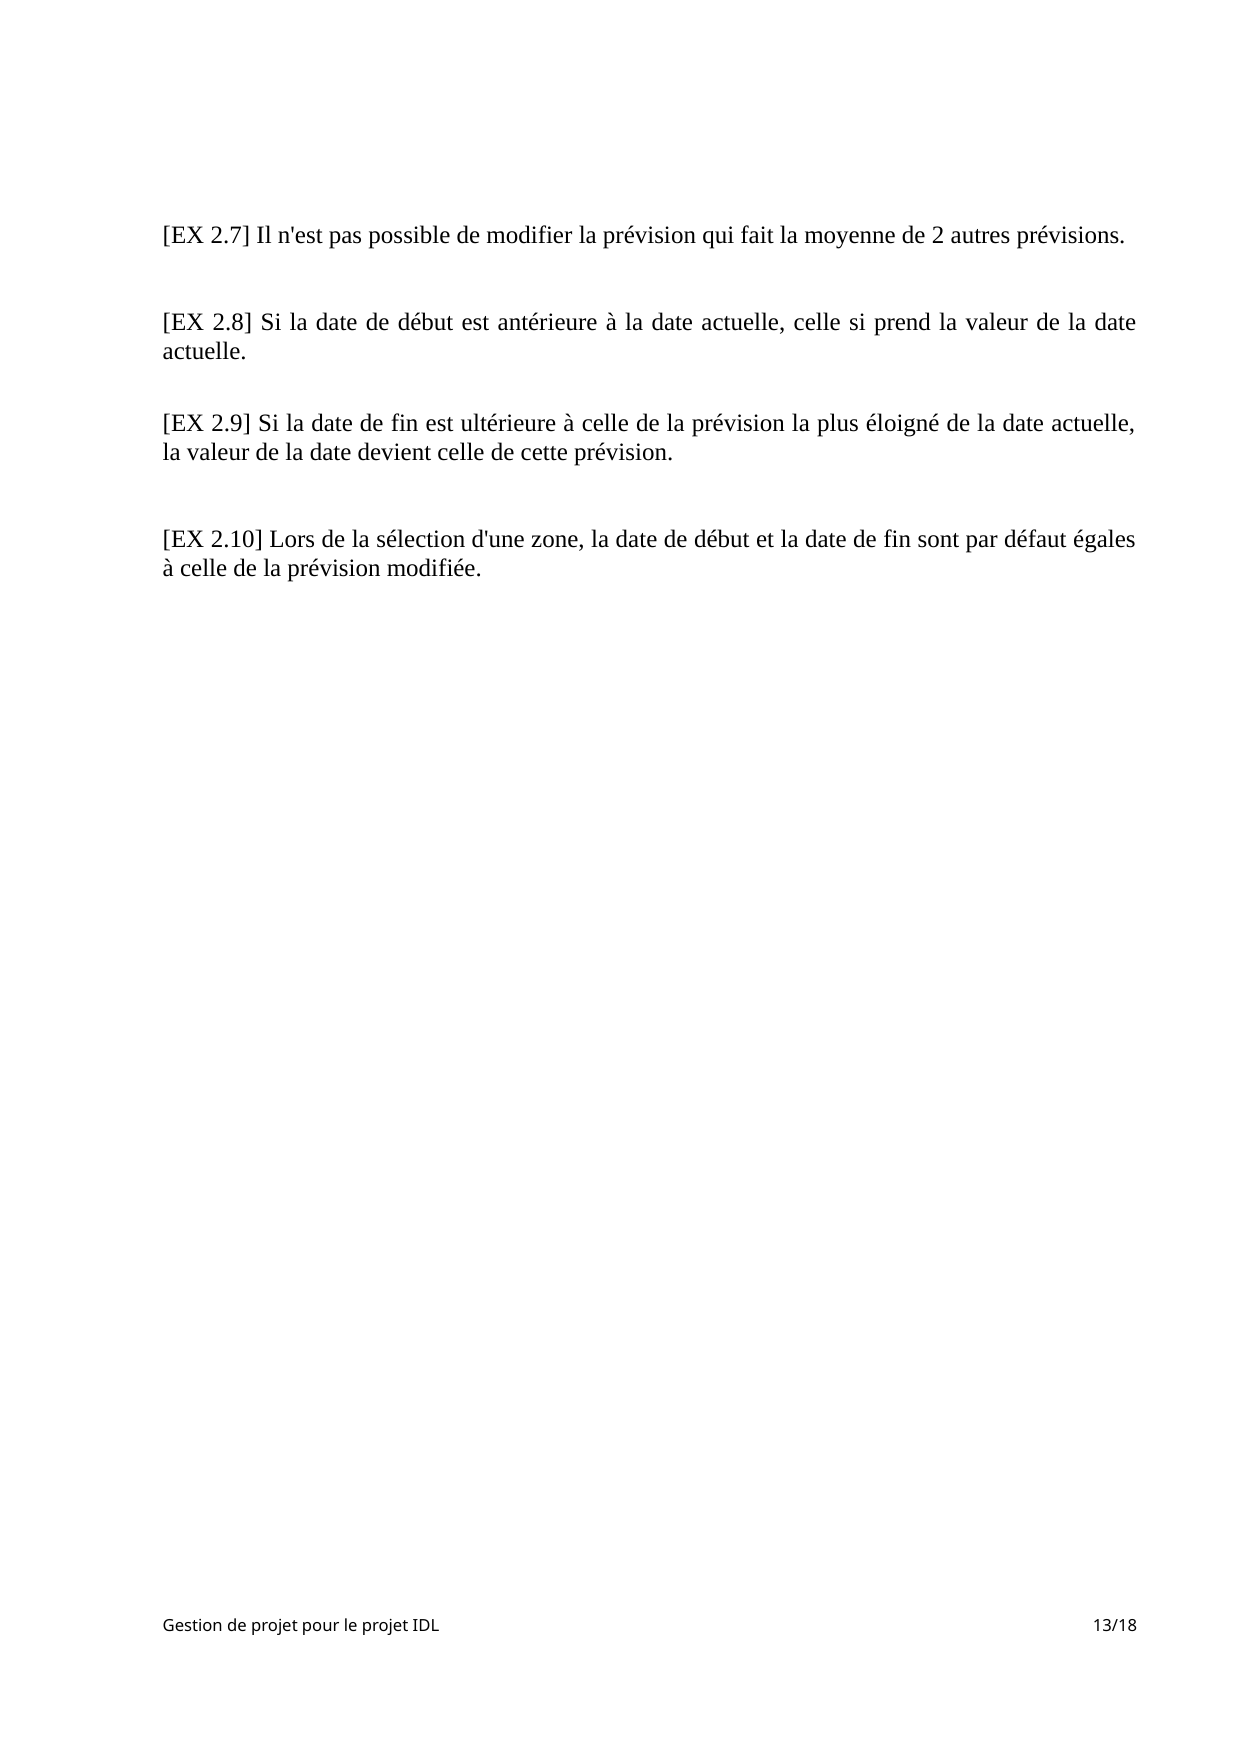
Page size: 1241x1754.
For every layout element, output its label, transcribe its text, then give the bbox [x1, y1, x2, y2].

text [EX 2.10] Lors de la sélection d'une zone, la date de début et la date de fin sont par défaut égales à celle de la prévision modifiée. [162, 524, 1137, 581]
text [EX 2.7] Il n'est pas possible de modifier la prévision qui fait la moyenne de 2 autres prévisions. [162, 220, 1137, 249]
text [EX 2.8] Si la date de début est antérieure à la date actuelle, celle si prend la valeur de la date actuelle. [162, 307, 1137, 393]
text [EX 2.9] Si la date de fin est ultérieure à celle de la prévision la plus éloigné de la date actuelle, la valeur de la date devient celle de cette prévision. [162, 408, 1137, 466]
